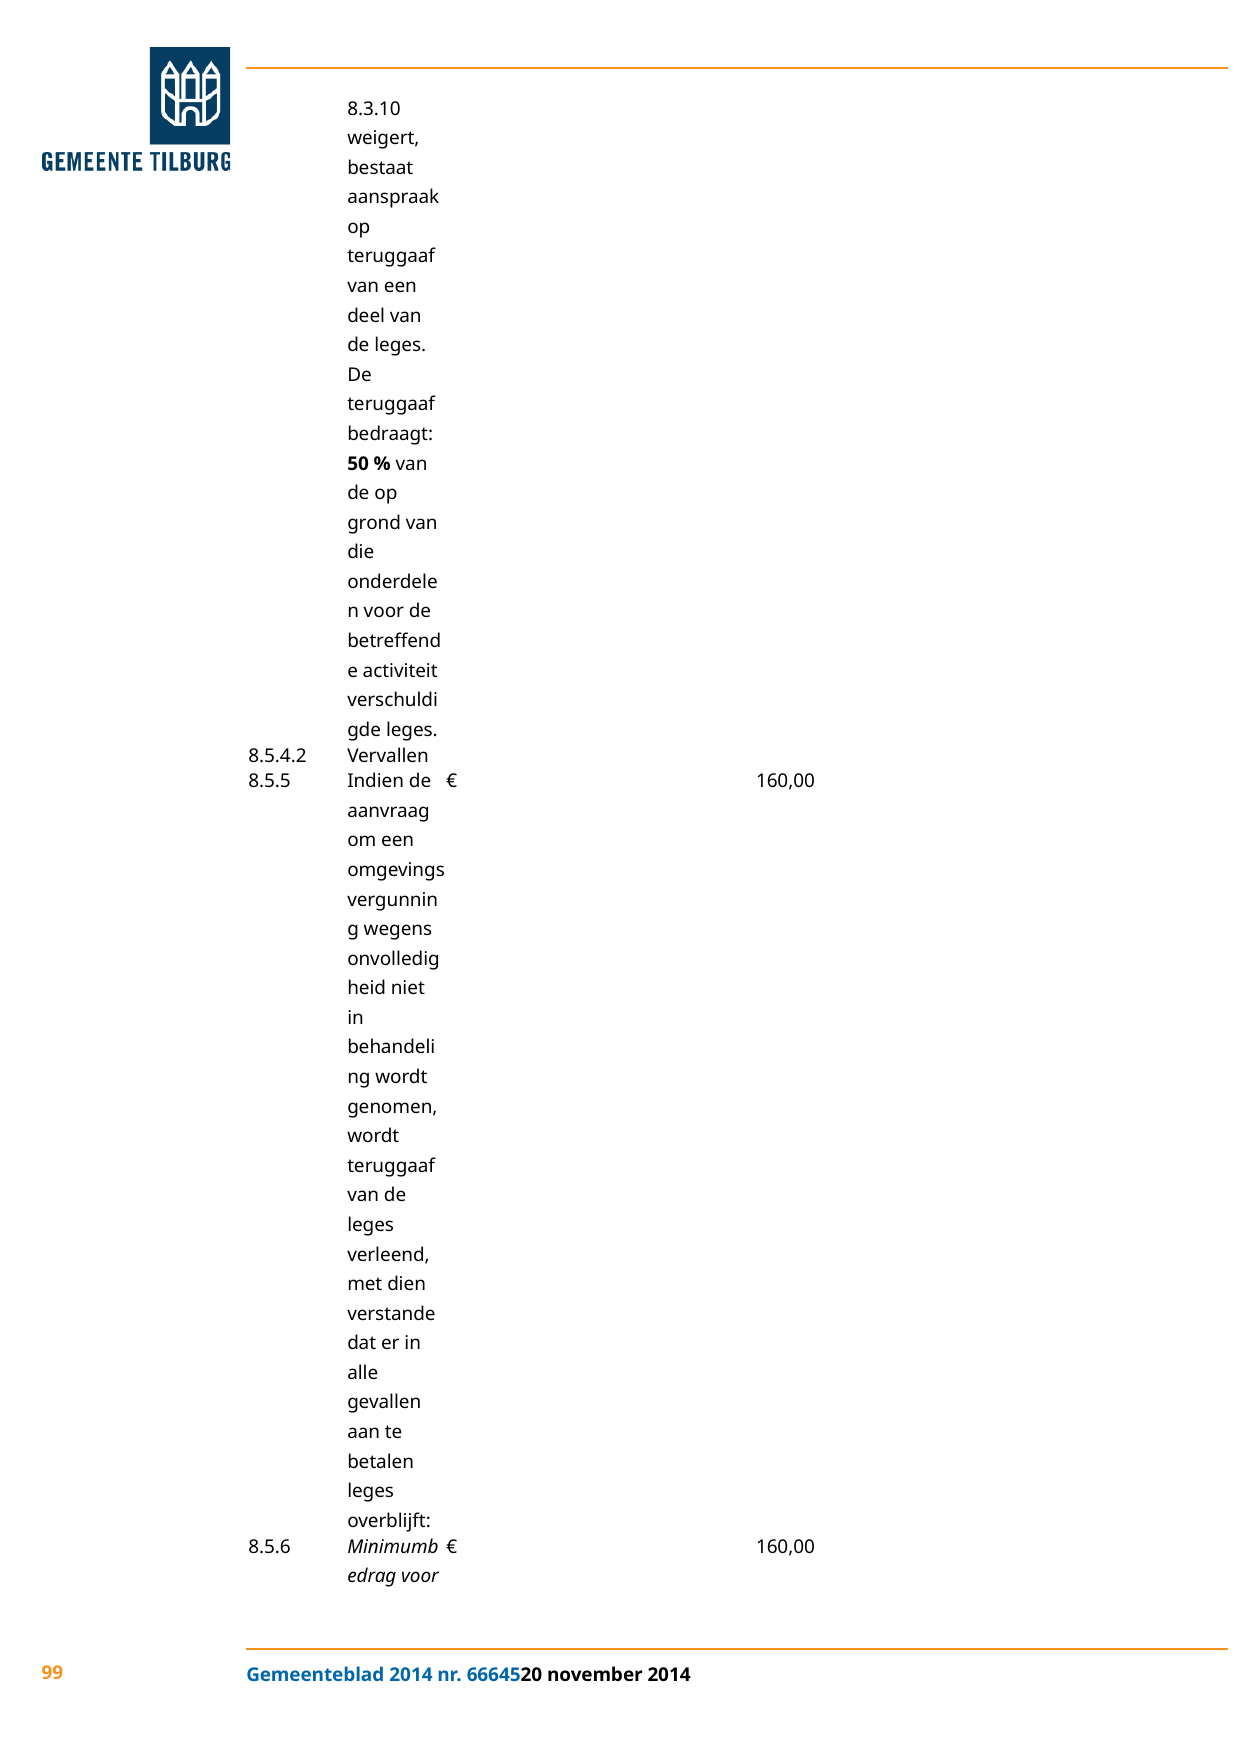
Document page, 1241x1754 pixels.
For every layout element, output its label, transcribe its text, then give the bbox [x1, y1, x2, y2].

table_cell [446, 95, 756, 742]
table_cell Indien de aanvraag om een omgevingsvergunning wegens onvolledigheid niet in behandeling wordt genomen, wordt teruggaaf van de leges verleend, met dien verstande dat er in alle gevallen aan te betalen leges overblijft: [347, 768, 446, 1533]
table_cell 160,00 [756, 1533, 855, 1588]
table_cell 8.5.5 [248, 768, 347, 1533]
table_cell [756, 742, 855, 767]
table_cell 160,00 [756, 768, 855, 1533]
table_cell Vervallen [347, 742, 446, 767]
table_cell € [446, 1533, 756, 1588]
table_cell 8.3.10 weigert, bestaat aanspraak op teruggaaf van een deel van de leges. De teruggaaf bedraagt: 50 % van de op grond van die onderdelen voor de betreffende activiteit verschuldigde leges. [347, 95, 446, 742]
table_cell 8.5.4.2 [248, 742, 347, 767]
table_cell 8.5.6 [248, 1533, 347, 1588]
table_cell [248, 95, 347, 742]
table_cell € [446, 768, 756, 1533]
table_cell Minimumbedrag voor [347, 1533, 446, 1588]
table_cell [446, 742, 756, 767]
picture [41, 47, 231, 172]
table_cell [756, 95, 855, 742]
